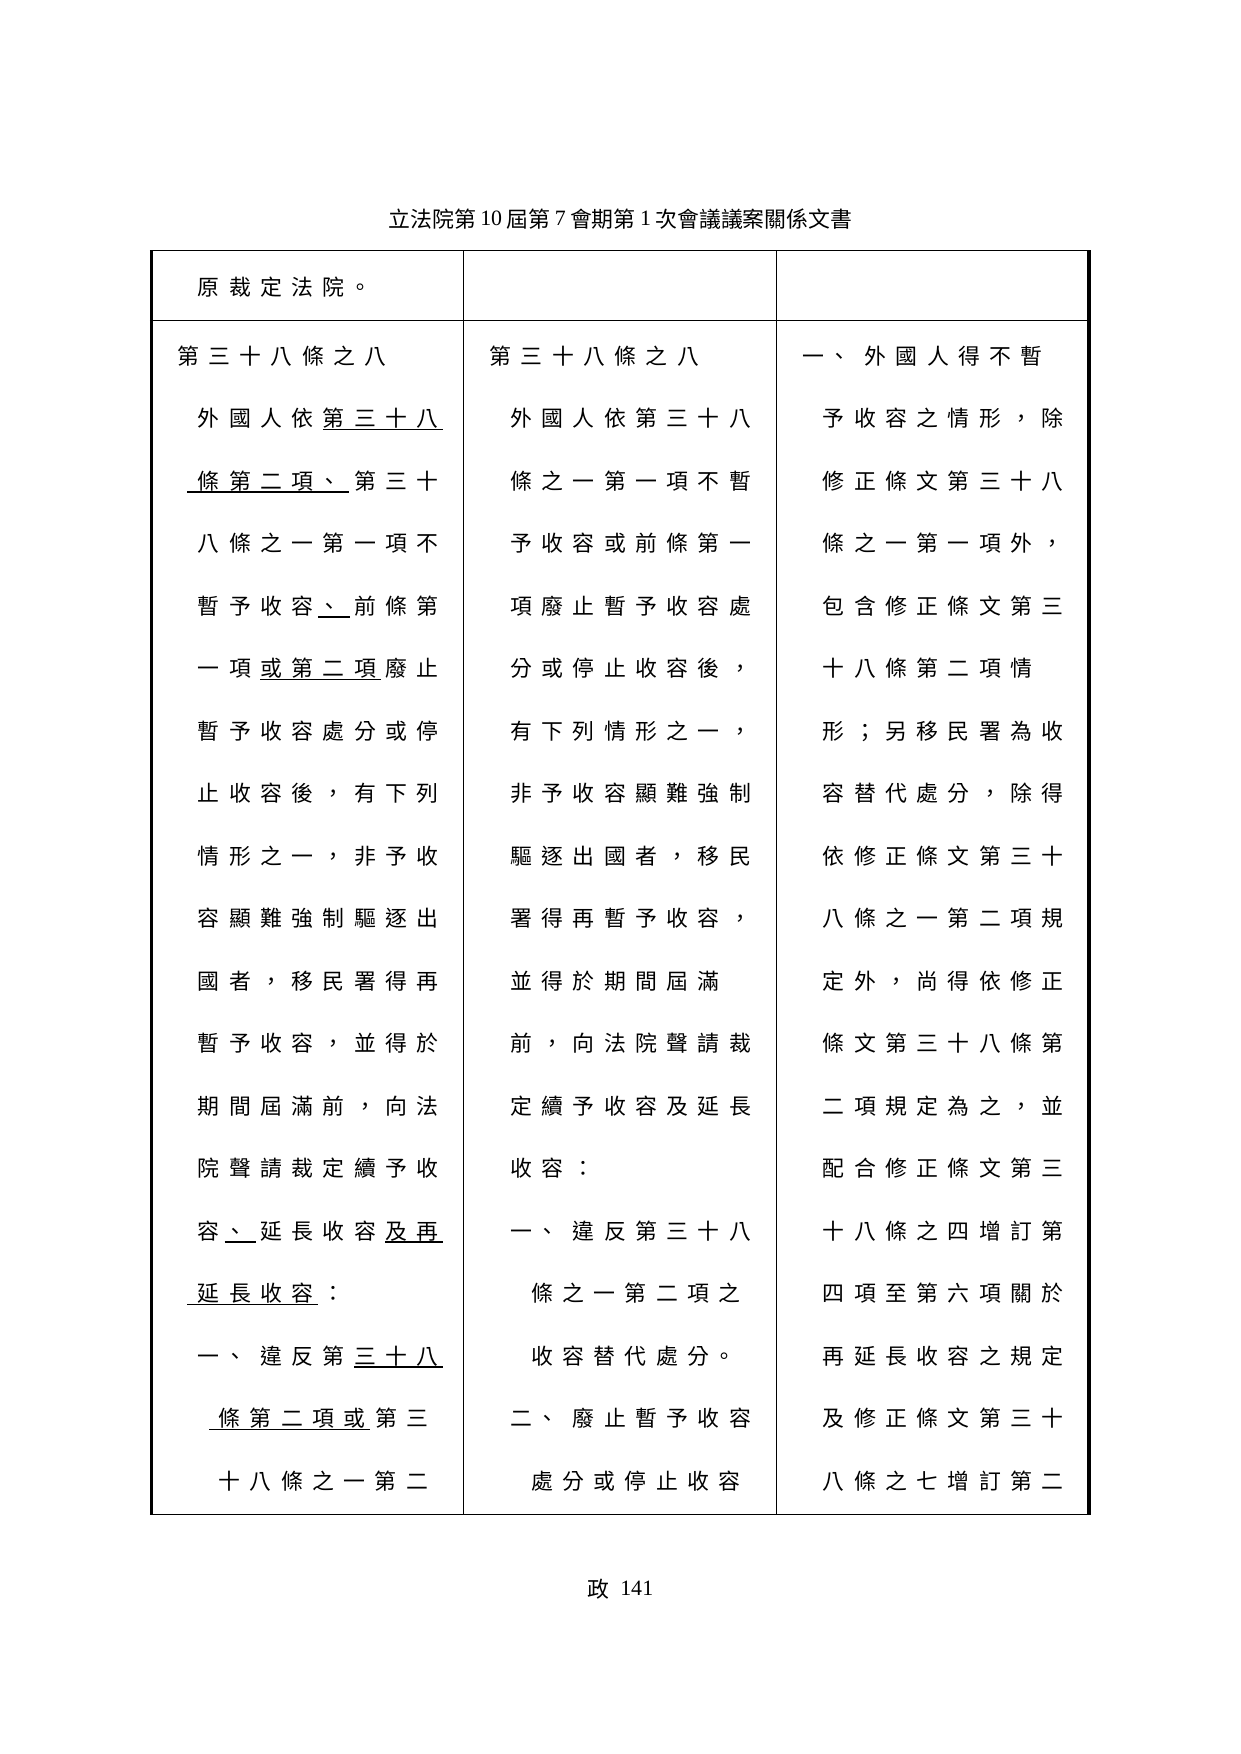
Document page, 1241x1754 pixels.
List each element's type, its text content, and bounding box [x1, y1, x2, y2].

table_cell 第三十八條之八 外國人依第三十八條第二項、第三十八條之一第一項不暫予收容、前條第一項或第二項廢止暫予收容處分或停止收容後，有下列情形之一，非予收容顯難強制驅逐出國者，移民署得再暫予收容，並得於期間屆滿前，向法院聲請裁定續予收容、延長收容及再延長收容： 一、違反第三十八條第二項或第三十八條之一第二 [153, 321, 463, 1514]
table_cell [464, 251, 776, 319]
table_cell 第三十八條之八 外國人依第三十八條之一第一項不暫予收容或前條第一項廢止暫予收容處分或停止收容後，有下列情形之一，非予收容顯難強制驅逐出國者，移民署得再暫予收容，並得於期間屆滿前，向法院聲請裁定續予收容及延長收容： 一、違反第三十八條之一第二項之收容替代處分。 二、廢止暫予收容處分或停止收容 [464, 321, 776, 1514]
table_cell 一、外國人得不暫予收容之情形，除修正條文第三十八條之一第一項外，包含修正條文第三十八條第二項情形；另移民署為收容替代處分，除得依修正條文第三十八條之一第二項規定外，尚得依修正條文第三十八條第二項規定為之，並配合修正條文第三十八條之四增訂第四項至第六項關於再延長收容之規定及修正條文第三十八條之七增訂第二 [777, 321, 1087, 1514]
table_cell [777, 251, 1087, 319]
table_cell 原裁定法院。 [153, 251, 463, 319]
